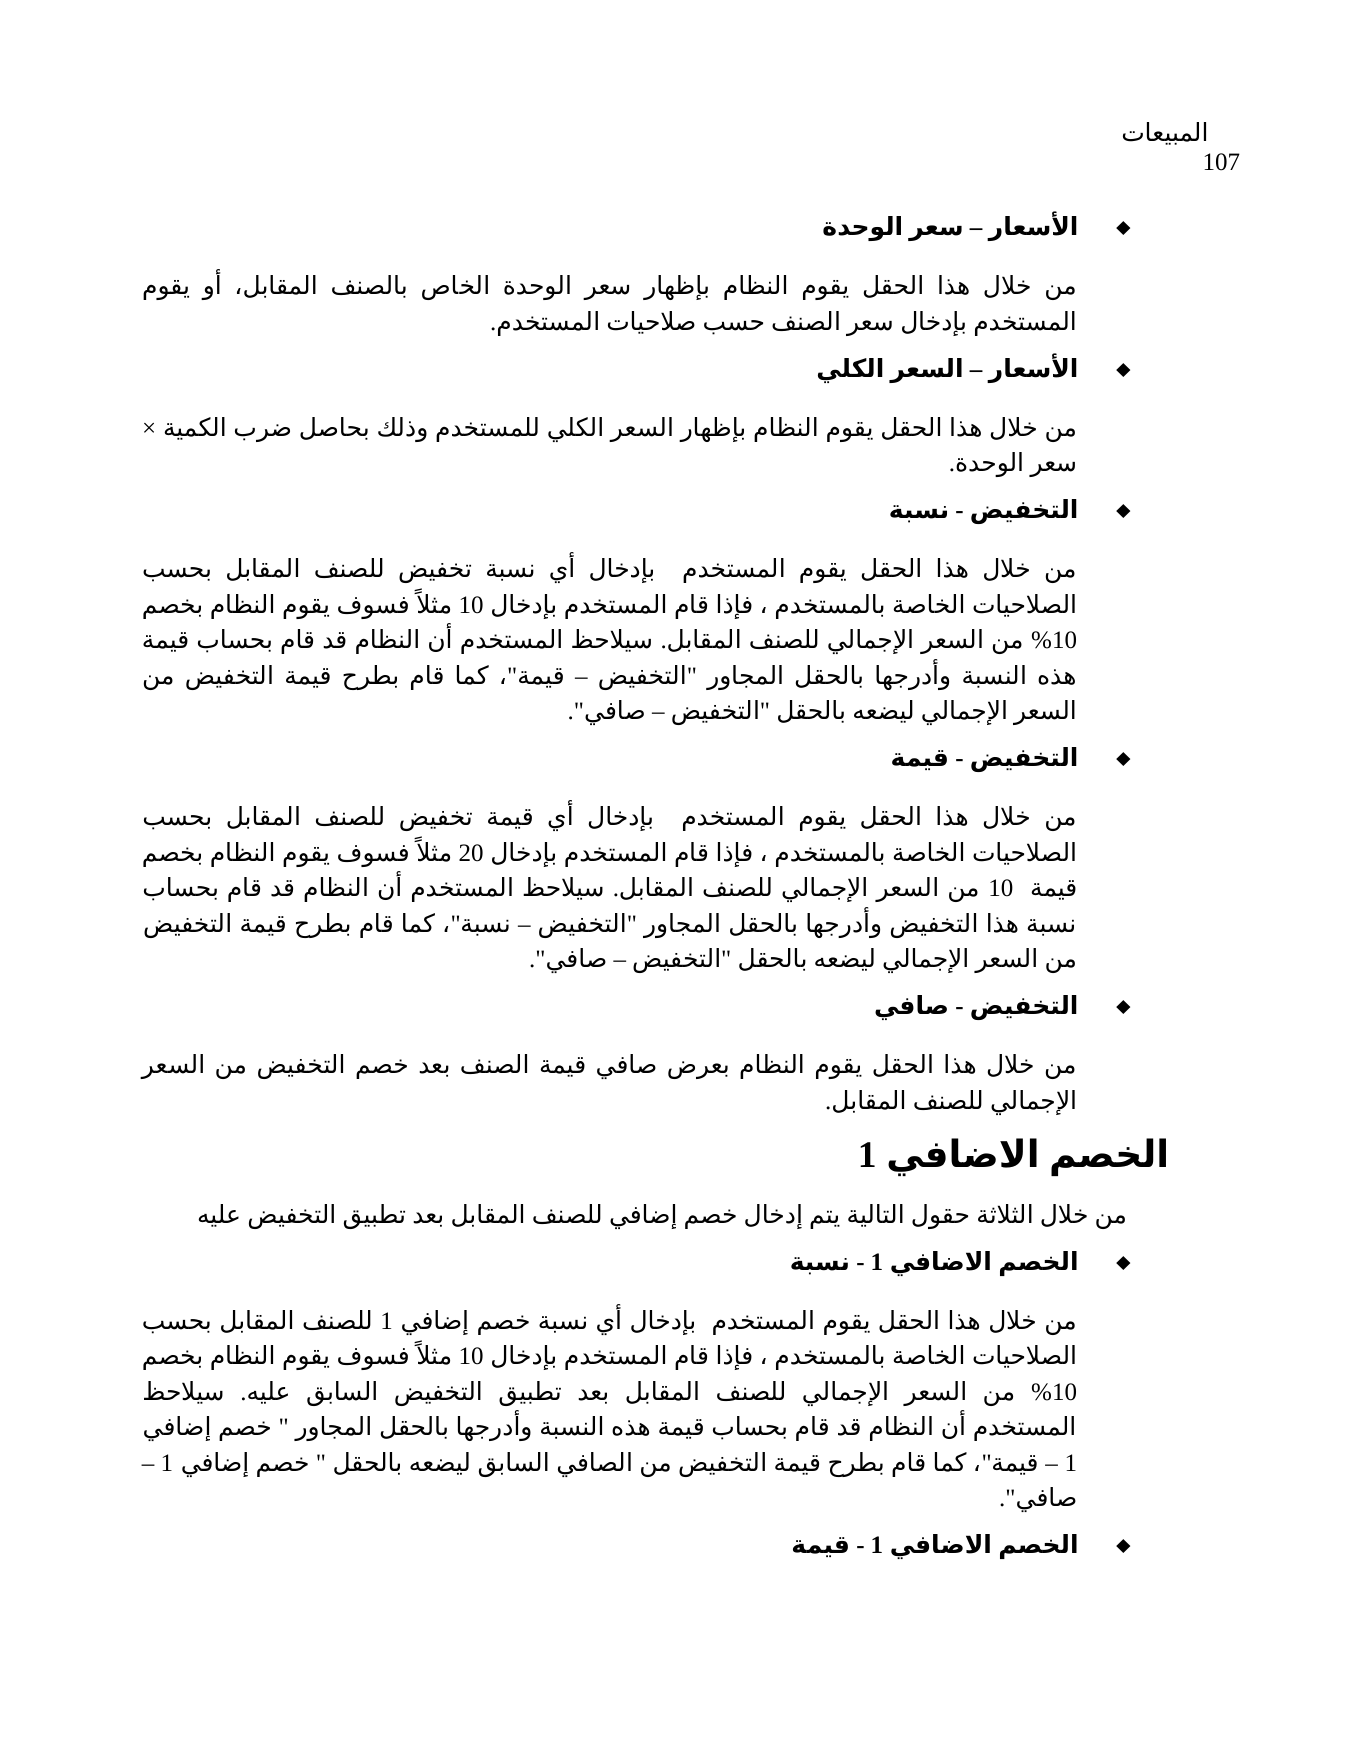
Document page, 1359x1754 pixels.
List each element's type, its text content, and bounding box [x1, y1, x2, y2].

text الخصم الاضافي 1 [142, 1132, 1169, 1175]
text من خلال هذا الحقل يقوم المستخدم بإدخال أي قيمة تخفيض للصنف المقابل بحسب الصلاحيات الخاصة بالمستخدم ، فإذا قام المستخدم بإدخال 20 مثلاً فسوف يقوم النظام بخصم قيمة 10 من السعر الإجمالي للصنف المقابل. سيلاحظ المستخدم أن النظام قد قام بحساب نسبة هذا التخفيض وأدرجها بالحقل المجاور "التخفيض – نسبة"، كما قام بطرح قيمة التخفيض من السعر الإجمالي ليضعه بالحقل "التخفيض – صافي". [142, 796, 1077, 973]
text من خلال هذا الحقل يقوم النظام بعرض صافي قيمة الصنف بعد خصم التخفيض من السعر الإجمالي للصنف المقابل. [142, 1044, 1077, 1114]
text من خلال هذا الحقل يقوم المستخدم بإدخال أي نسبة خصم إضافي 1 للصنف المقابل بحسب الصلاحيات الخاصة بالمستخدم ، فإذا قام المستخدم بإدخال 10 مثلاً فسوف يقوم النظام بخصم 10% من السعر الإجمالي للصنف المقابل بعد تطبيق التخفيض السابق عليه. سيلاحظ المستخدم أن النظام قد قام بحساب قيمة هذه النسبة وأدرجها بالحقل المجاور " خصم إضافي 1 – قيمة"، كما قام بطرح قيمة التخفيض من الصافي السابق ليضعه بالحقل " خصم إضافي 1 – صافي". [142, 1299, 1077, 1512]
list الأسعار – السعر الكلي [177, 347, 1116, 383]
list الخصم الاضافي 1 - قيمة [177, 1524, 1116, 1559]
text من خلال هذا الحقل يقوم النظام بإظهار السعر الكلي للمستخدم وذلك بحاصل ضرب الكمية × سعر الوحدة. [142, 406, 1077, 477]
list التخفيض - نسبة [177, 489, 1116, 524]
list الخصم الاضافي 1 - نسبة [177, 1240, 1116, 1276]
list التخفيض - صافي [177, 985, 1116, 1020]
list التخفيض - قيمة [177, 737, 1116, 772]
text من خلال هذا الحقل يقوم النظام بإظهار سعر الوحدة الخاص بالصنف المقابل، أو يقوم المستخدم بإدخال سعر الصنف حسب صلاحيات المستخدم. [142, 264, 1077, 335]
text من خلال الثلاثة حقول التالية يتم إدخال خصم إضافي للصنف المقابل بعد تطبيق التخفيض عليه [142, 1193, 1128, 1228]
list الأسعار – سعر الوحدة [177, 206, 1116, 241]
text من خلال هذا الحقل يقوم المستخدم بإدخال أي نسبة تخفيض للصنف المقابل بحسب الصلاحيات الخاصة بالمستخدم ، فإذا قام المستخدم بإدخال 10 مثلاً فسوف يقوم النظام بخصم 10% من السعر الإجمالي للصنف المقابل. سيلاحظ المستخدم أن النظام قد قام بحساب قيمة هذه النسبة وأدرجها بالحقل المجاور "التخفيض – قيمة"، كما قام بطرح قيمة التخفيض من السعر الإجمالي ليضعه بالحقل "التخفيض – صافي". [142, 548, 1077, 725]
